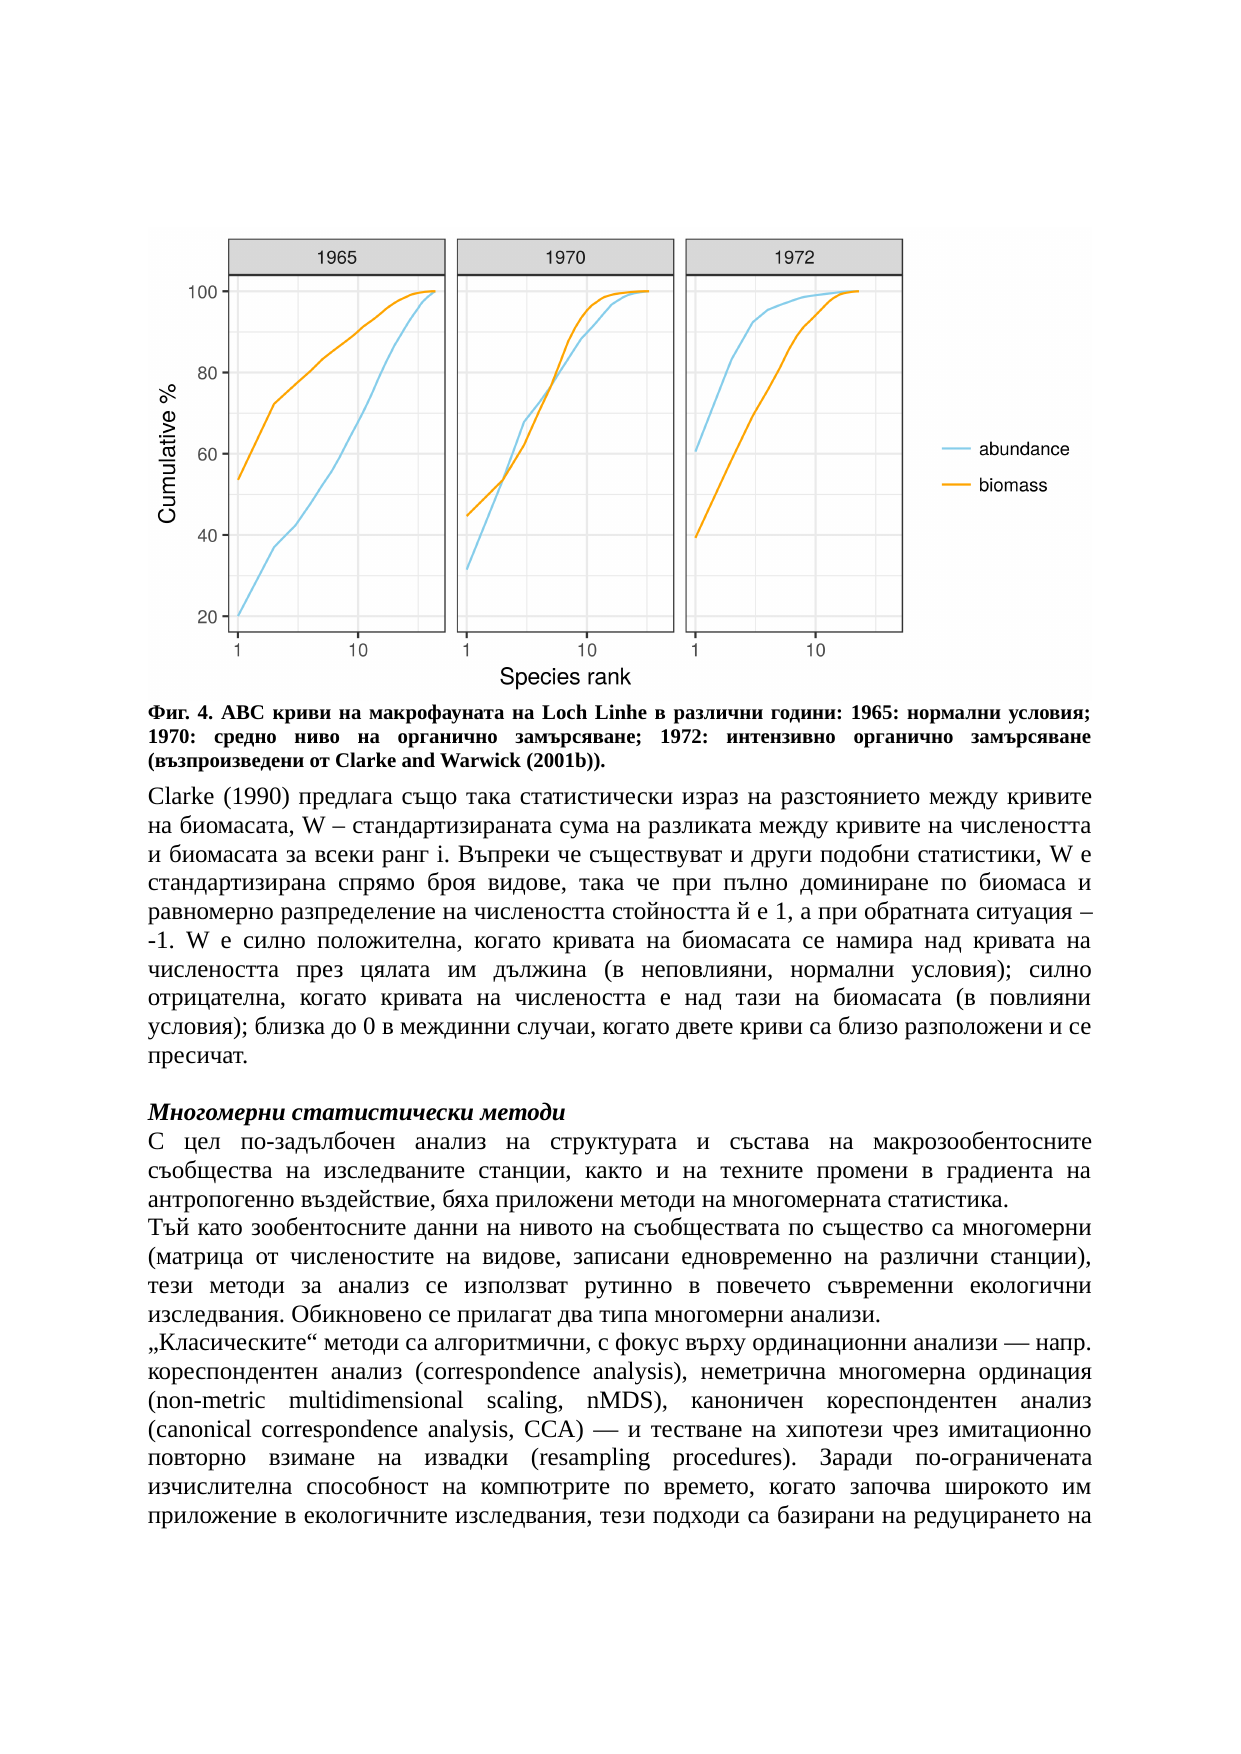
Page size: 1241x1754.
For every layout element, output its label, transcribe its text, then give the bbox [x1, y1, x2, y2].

text С цел по-задълбочен анализ на структурата и състава на макрозообентосните съобщества на изследваните станции, както и на техните промени в градиента на антропогенно въздействие, бяха приложени методи на многомерната статистика. [148, 1126, 1093, 1212]
text Многомерни статистически методи [148, 1097, 1093, 1126]
text „Класическите“ методи са алгоритмични, с фокус върху ординационни анализи — напр. кореспондентен анализ (correspondence analysis), неметрична многомерна ординация (non-metric multidimensional scaling, nMDS), каноничен кореспондентен анализ (canonical correspondence analysis, CCA) — и тестване на хипотези чрез имитационно повторно взимане на извадки (resampling procedures). Заради по-ограничената изчислителна способност на компютрите по времето, когато започва широкото им приложение в екологичните изследвания, тези подходи са базирани на редуцирането на [148, 1327, 1093, 1529]
text Фиг. 4. ABC криви на макрофауната на Loch Linhe в различни години: 1965: нормални условия; 1970: средно ниво на органично замърсяване; 1972: интензивно органично замърсяване (възпроизведени от Clarke and Warwick (2001b)). [148, 701, 1092, 772]
picture [147, 227, 1093, 701]
text Тъй като зообентосните данни на нивото на съобществата по същество са многомерни (матрица от численостите на видове, записани едновременно на различни станции), тези методи за анализ се използват рутинно в повечето съвременни екологични изследвания. Обикновено се прилагат два типа многомерни анализи. [148, 1212, 1093, 1327]
text Clarke (1990) предлага също така статистически израз на разстоянието между кривите на биомасата, W – стандартизираната сума на разликата между кривите на числеността и биомасата за всеки ранг i. Въпреки че съществуват и други подобни статистики, W е стандартизирана спрямо броя видове, така че при пълно доминиране по биомаса и равномерно разпределение на числеността стойността й е 1, а при обратната ситуация – -1. W е силно положителна, когато кривата на биомасата се намира над кривата на числеността през цялата им дължина (в неповлияни, нормални условия); силно отрицателна, когато кривата на числеността е над тази на биомасата (в повлияни условия); близка до 0 в междинни случаи, когато двете криви са близо разположени и се пресичат. [148, 781, 1093, 1069]
